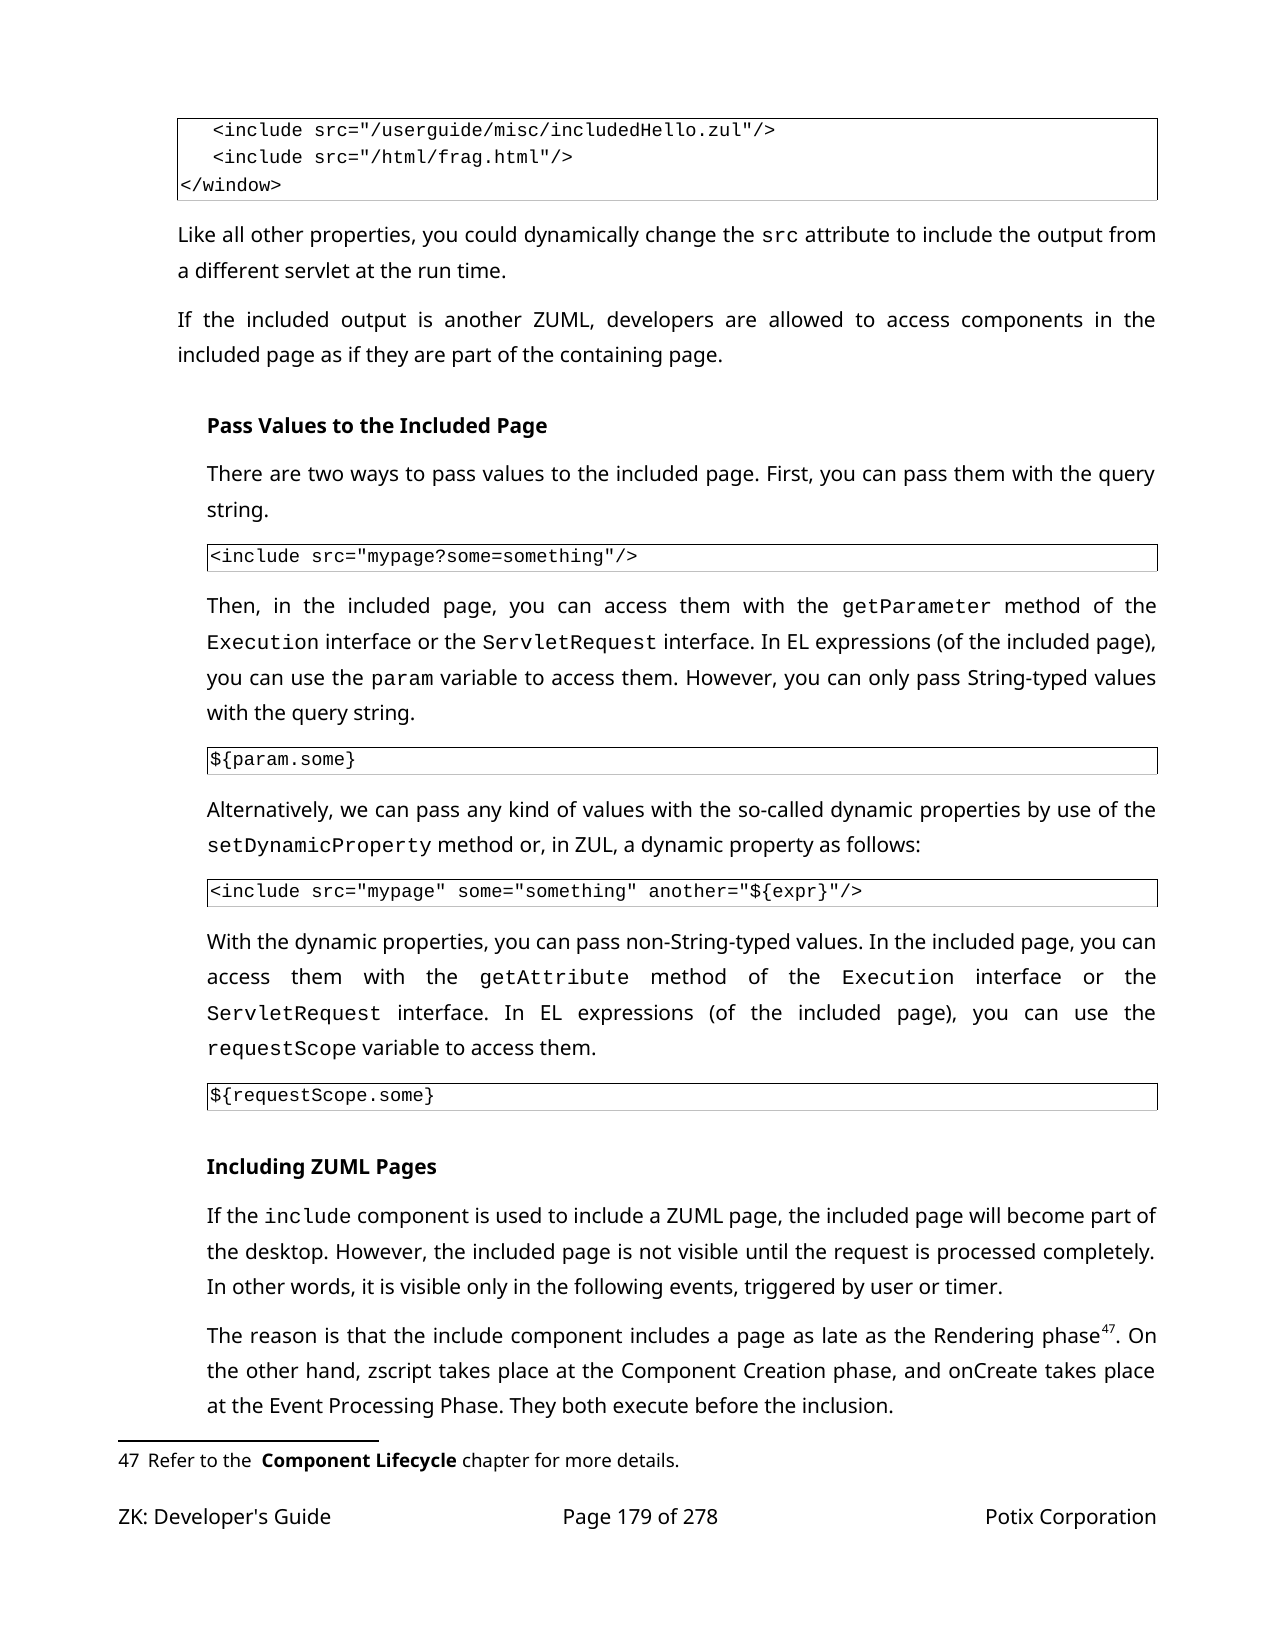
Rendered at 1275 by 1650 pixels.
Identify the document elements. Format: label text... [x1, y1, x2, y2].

text <include src="/userguide/misc/includedHello.zul"/> [178, 119, 1157, 142]
text Then, in the included page, you can access them with the getParameter method of the Execution interface or the ServletRequest interface. In EL expressions (of the included page), you can use the param variable to access them. However, you can only pass String-typed values with the query string. [207, 592, 1157, 726]
text With the dynamic properties, you can pass non-String-typed values. In the included page, you can access them with the getAttribute method of the Execution interface or the ServletRequest interface. In EL expressions (of the included page), you can use the requestScope variable to access them. [207, 927, 1157, 1062]
text <include src="mypage?some=something"/> [208, 545, 1157, 571]
text </window> [178, 172, 1157, 200]
text The reason is that the include component includes a page as late as the Rendering phase. On the other hand, zscript takes place at the Component Creation phase, and onCreate takes place at the Event Processing Phase. They both execute before the inclusion. [207, 1321, 1157, 1419]
text ${requestScope.some} [208, 1084, 1157, 1110]
text Like all other properties, you could dynamically change the src attribute to include the output from a different servlet at the run time. [177, 220, 1157, 284]
text If the included output is another ZUML, developers are allowed to access components in the included page as if they are part of the containing page. [177, 305, 1157, 368]
subtitle Including ZUML Pages [207, 1152, 1157, 1181]
text Refer to the Component Lifecycle chapter for more details. [118, 1447, 1157, 1473]
text Alternatively, we can pass any kind of values with the so-called dynamic properties by use of the setDynamicProperty method or, in ZUL, a dynamic property as follows: [207, 795, 1157, 859]
text There are two ways to pass values to the included page. First, you can pass them with the query string. [207, 459, 1157, 523]
text <include src="/html/frag.html"/> [178, 145, 1157, 169]
text <include src="mypage" some="something" another="${expr}"/> [208, 880, 1157, 906]
text If the include component is used to include a ZUML page, the included page will become part of the desktop. However, the included page is not visible until the request is processed completely. In other words, it is visible only in the following events, triggered by user or timer. [207, 1201, 1157, 1300]
text ${param.some} [208, 748, 1157, 774]
subtitle Pass Values to the Included Page [207, 411, 1157, 439]
